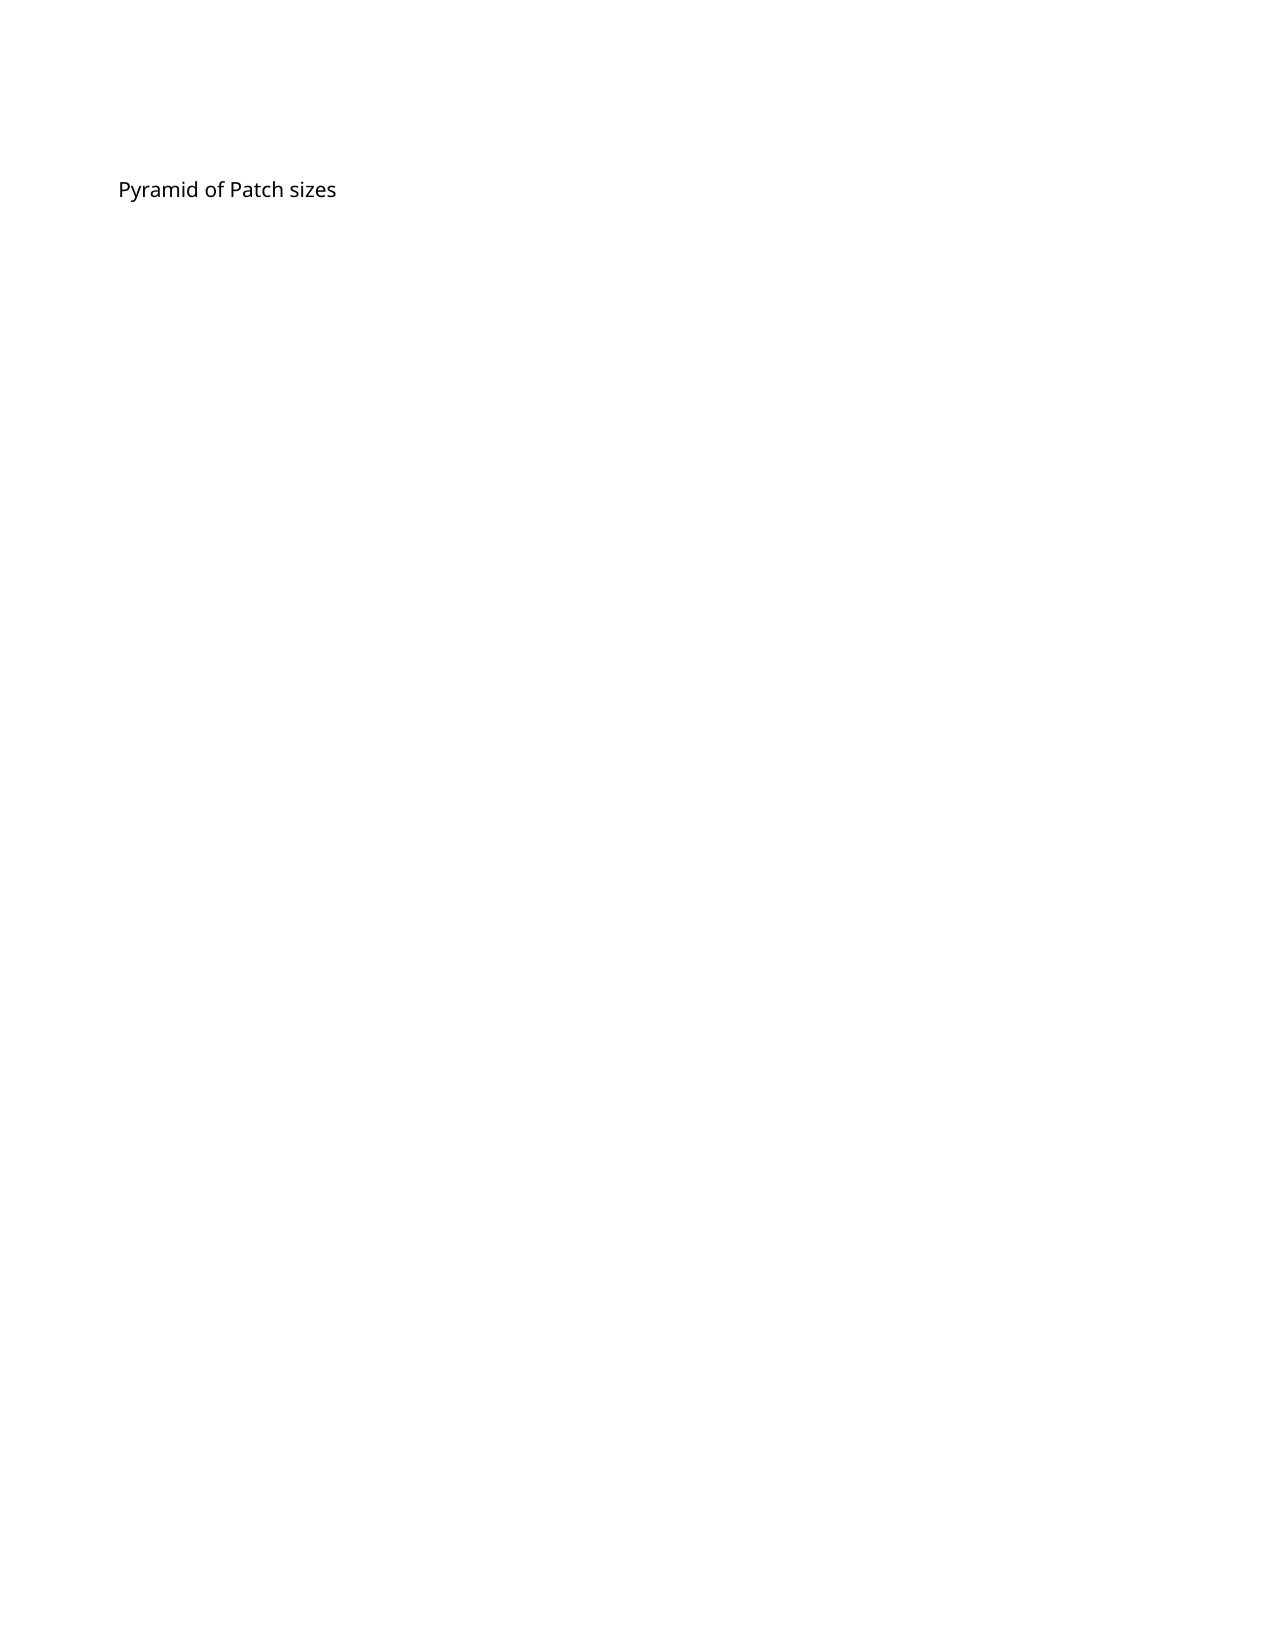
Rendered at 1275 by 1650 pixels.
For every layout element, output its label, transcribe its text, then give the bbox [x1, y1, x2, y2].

text Pyramid of Patch sizes [118, 175, 1157, 203]
